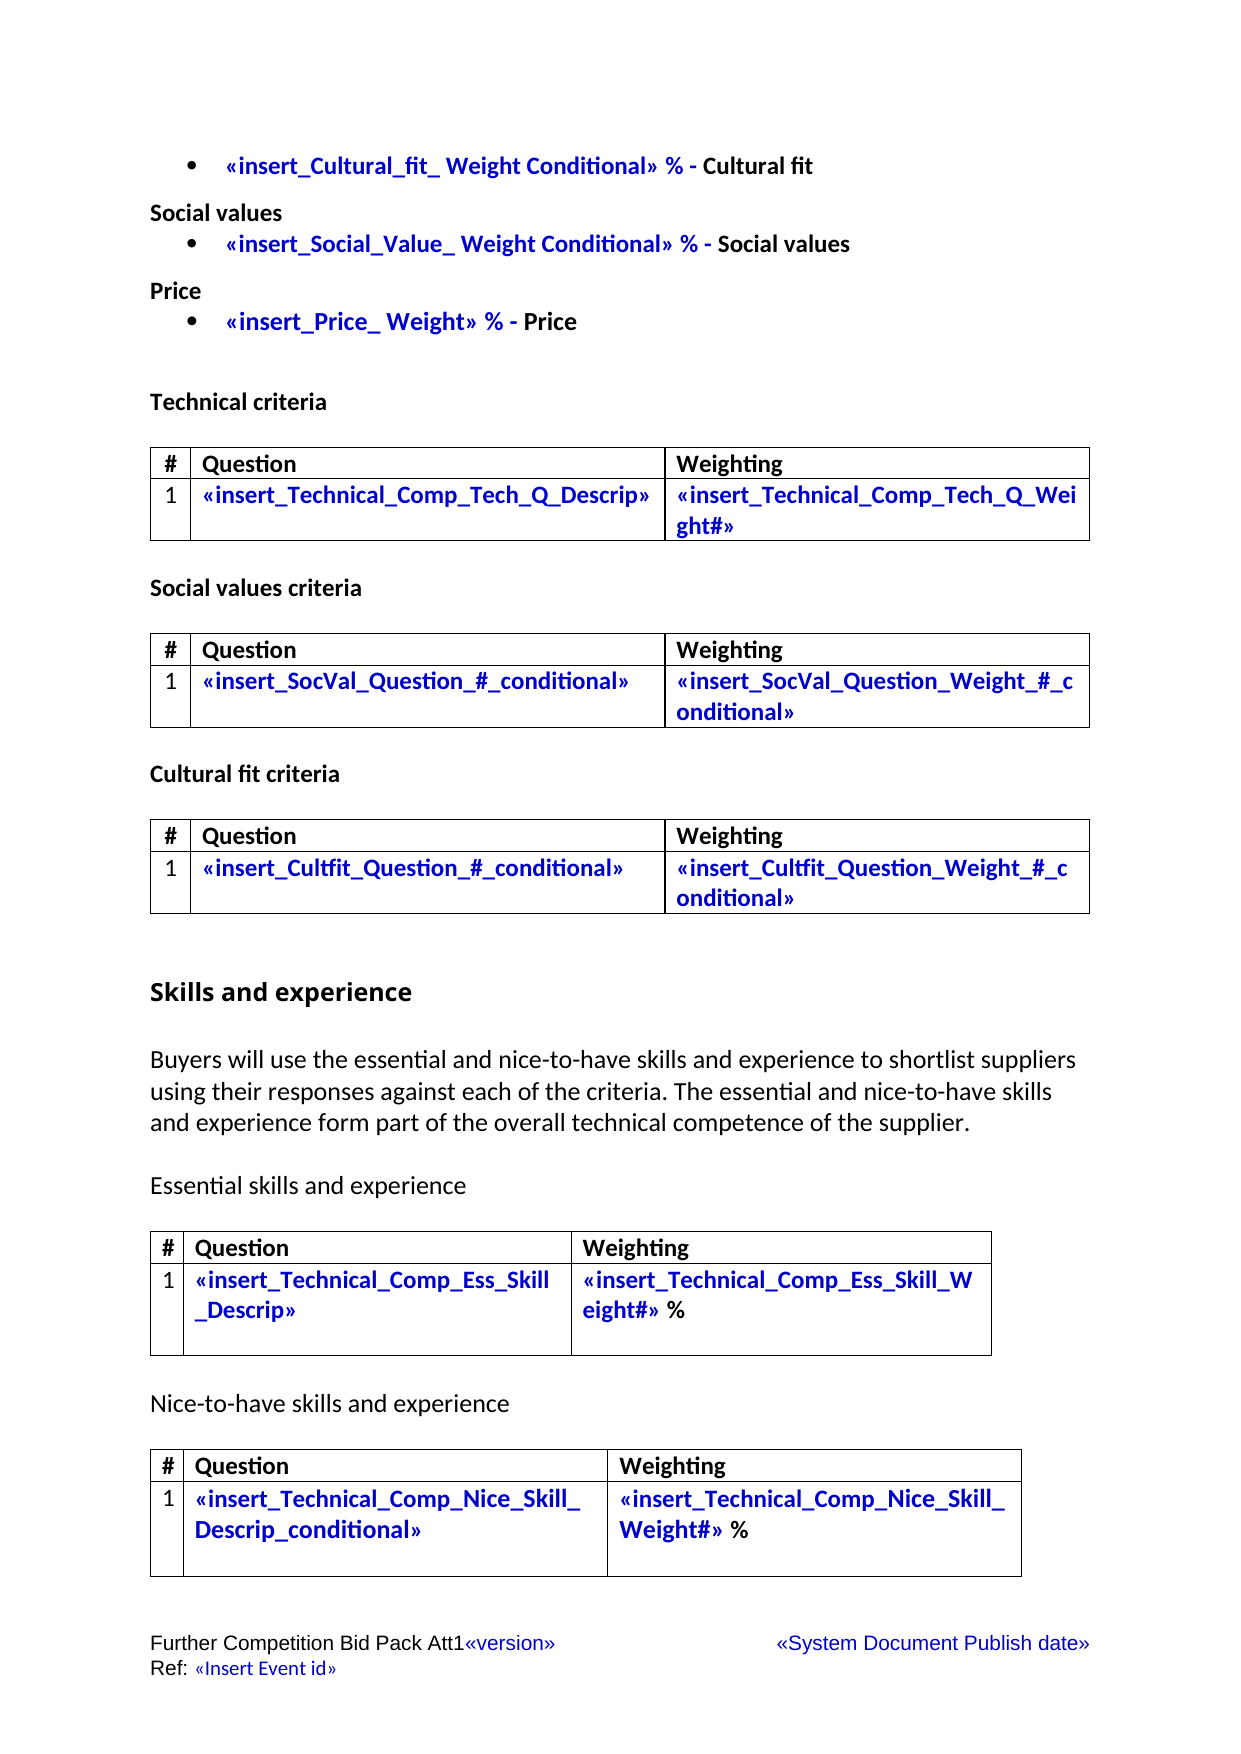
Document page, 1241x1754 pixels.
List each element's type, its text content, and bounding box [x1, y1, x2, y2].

table_cell «insert_Technical_Comp_Nice_Skill_Weight#» % [608, 1482, 1021, 1576]
table_header Question [184, 1232, 571, 1263]
table_header Weighting [608, 1450, 1021, 1481]
table_cell «insert_Cultfit_Question_Weight_#_conditional» [666, 852, 1089, 913]
text Nice-to-have skills and experience [150, 1387, 1090, 1419]
table_header Question [191, 448, 664, 478]
text Social values criteria [150, 572, 1090, 602]
table_header # [151, 1450, 183, 1481]
table_header # [151, 448, 190, 478]
table_cell 1 [151, 1264, 183, 1355]
table_header Question [191, 820, 664, 851]
text Technical criteria [150, 386, 1090, 416]
table_header # [151, 820, 190, 851]
table_cell 1 [151, 479, 190, 540]
table_header Weighting [666, 820, 1089, 851]
table_cell «insert_Technical_Comp_Ess_Skill_Weight#» % [572, 1264, 991, 1355]
table_cell «insert_Technical_Comp_Ess_Skill_Descrip» [184, 1264, 571, 1355]
table_cell «insert_SocVal_Question_Weight_#_conditional» [666, 666, 1089, 727]
text Skills and experience [150, 975, 1090, 1009]
table_cell «insert_Cultfit_Question_#_conditional» [191, 852, 664, 913]
table_header # [151, 634, 190, 664]
table_header Question [191, 634, 664, 664]
text Social values [150, 197, 1090, 228]
list «insert_Social_Value_ Weight Conditional» % - Social values [187, 228, 1090, 258]
table_cell 1 [151, 1482, 183, 1576]
table_cell «insert_SocVal_Question_#_conditional» [191, 666, 664, 727]
list «insert_Price_ Weight» % - Price [187, 305, 1090, 337]
table_header Weighting [572, 1232, 991, 1263]
table_cell 1 [151, 666, 190, 727]
table_header Weighting [666, 448, 1089, 478]
table_header Weighting [666, 634, 1089, 664]
table_cell 1 [151, 852, 190, 913]
text Buyers will use the essential and nice-to-have skills and experience to shortlist suppliers using their responses against each of the criteria. The essential and nice-to-have skills and experience form part of the overall technical competence of the supplier. [150, 1043, 1090, 1138]
table_header # [151, 1232, 183, 1263]
table_cell «insert_Technical_Comp_Tech_Q_Weight#» [666, 479, 1089, 540]
text Cultural fit criteria [150, 758, 1090, 789]
table_cell «insert_Technical_Comp_Tech_Q_Descrip» [191, 479, 664, 540]
list «insert_Cultural_fit_ Weight Conditional» % - Cultural fit [187, 150, 1090, 181]
table_header Question [184, 1450, 607, 1481]
text Essential skills and experience [150, 1169, 1090, 1201]
text Price [150, 275, 1090, 305]
table_cell «insert_Technical_Comp_Nice_Skill_Descrip_conditional» [184, 1482, 607, 1576]
